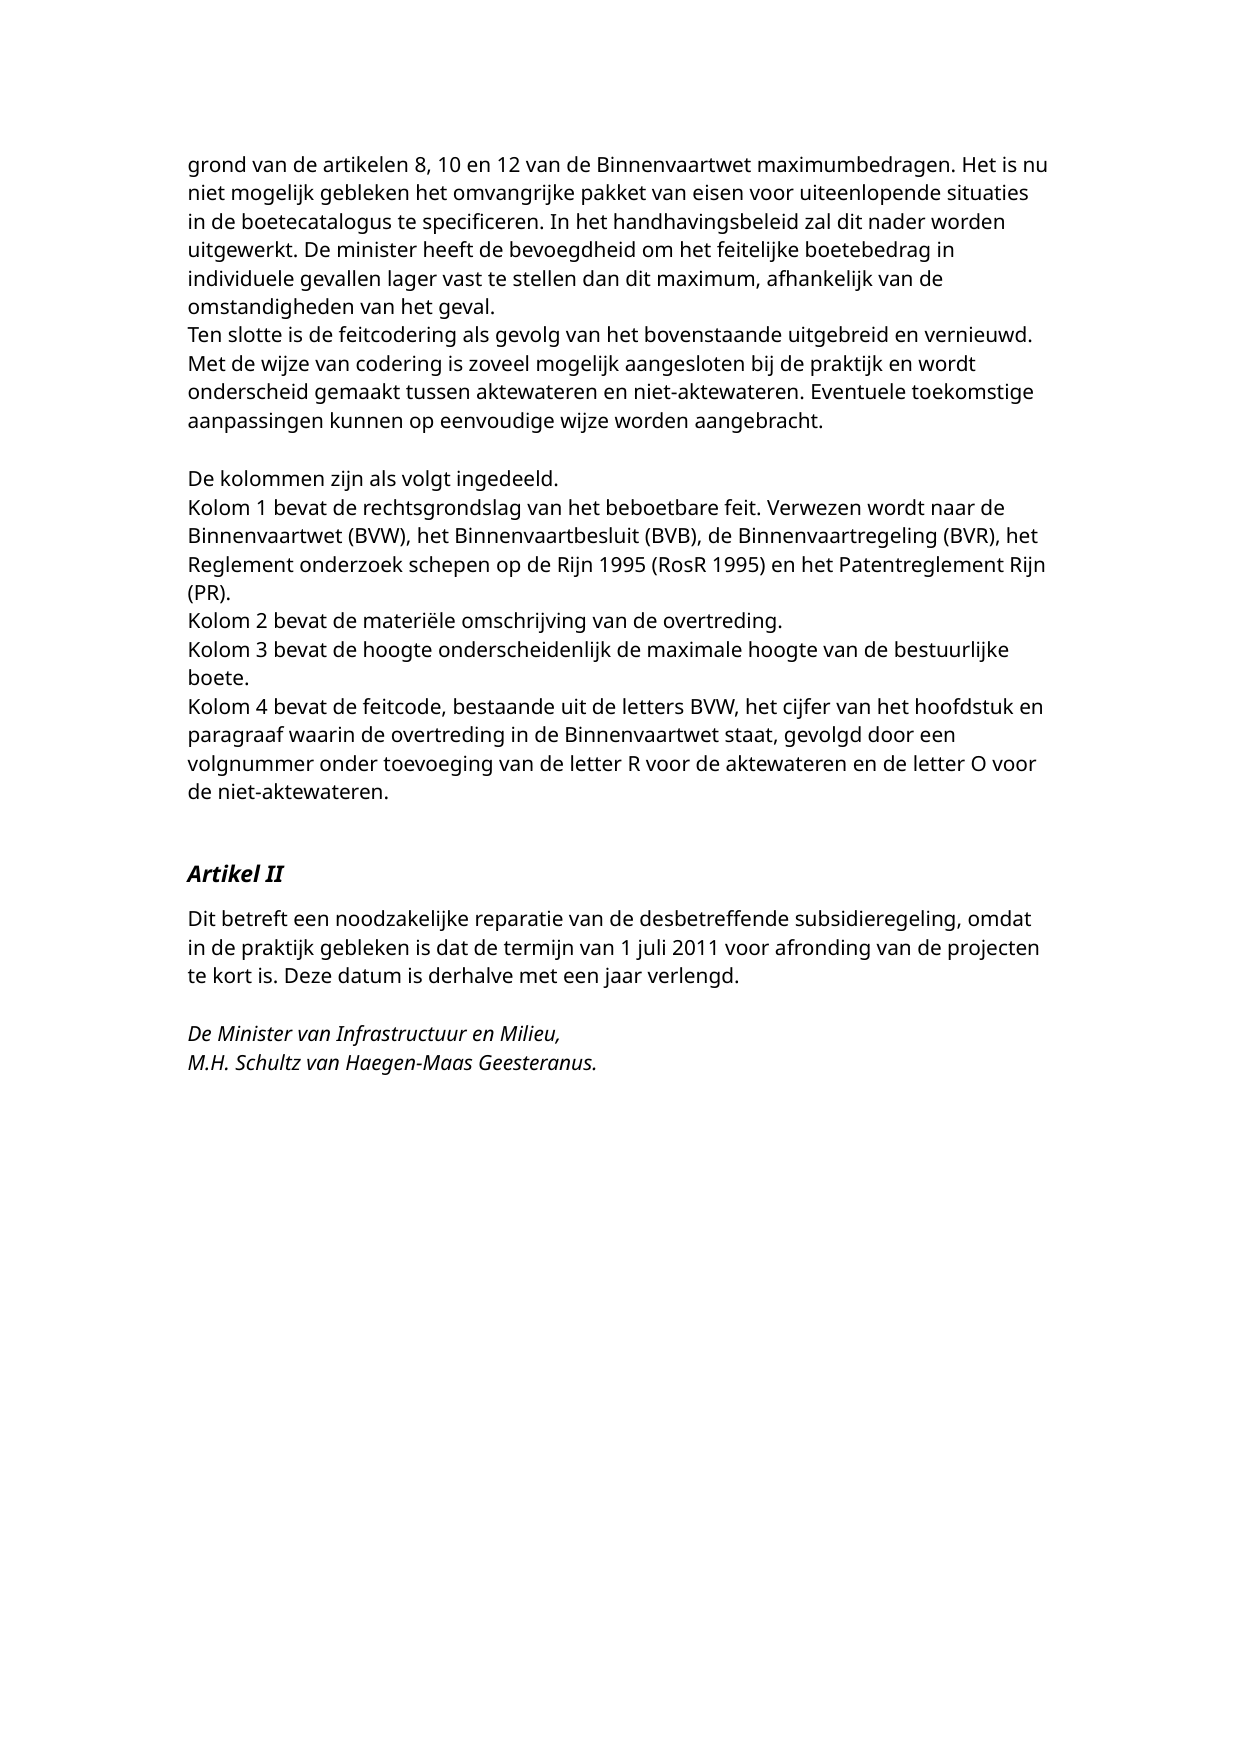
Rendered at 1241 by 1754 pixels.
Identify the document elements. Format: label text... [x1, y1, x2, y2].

text Kolom 4 bevat de feitcode, bestaande uit de letters BVW, het cijfer van het hoofdstuk en paragraaf waarin de overtreding in de Binnenvaartwet staat, gevolgd door een volgnummer onder toevoeging van de letter R voor de aktewateren en de letter O voor de niet-aktewateren. [187, 692, 1053, 806]
text Ten slotte is de feitcodering als gevolg van het bovenstaande uitgebreid en vernieuwd. Met de wijze van codering is zoveel mogelijk aangesloten bij de praktijk en wordt onderscheid gemaakt tussen aktewateren en niet-aktewateren. Eventuele toekomstige aanpassingen kunnen op eenvoudige wijze worden aangebracht. [187, 321, 1053, 434]
text M.H. Schultz van Haegen-Maas Geesteranus. [187, 1048, 1053, 1076]
text Kolom 2 bevat de materiële omschrijving van de overtreding. [187, 607, 1053, 635]
text grond van de artikelen 8, 10 en 12 van de Binnenvaartwet maximumbedragen. Het is nu niet mogelijk gebleken het omvangrijke pakket van eisen voor uiteenlopende situaties in de boetecatalogus te specificeren. In het handhavingsbeleid zal dit nader worden uitgewerkt. De minister heeft de bevoegdheid om het feitelijke boetebedrag in individuele gevallen lager vast te stellen dan dit maximum, afhankelijk van de omstandigheden van het geval. [187, 150, 1053, 321]
text Dit betreft een noodzakelijke reparatie van de desbetreffende subsidieregeling, omdat in de praktijk gebleken is dat de termijn van 1 juli 2011 voor afronding van de projecten te kort is. Deze datum is derhalve met een jaar verlengd. [187, 904, 1053, 990]
text Kolom 1 bevat de rechtsgrondslag van het beboetbare feit. Verwezen wordt naar de Binnenvaartwet (BVW), het Binnenvaartbesluit (BVB), de Binnenvaartregeling (BVR), het Reglement onderzoek schepen op de Rijn 1995 (RosR 1995) en het Patentreglement Rijn (PR). [187, 493, 1053, 607]
text Kolom 3 bevat de hoogte onderscheidenlijk de maximale hoogte van de bestuurlijke boete. [187, 635, 1053, 692]
text De Minister van Infrastructuur en Milieu, [187, 1019, 1053, 1048]
subtitle Artikel II [187, 858, 1053, 889]
text De kolommen zijn als volgt ingedeeld. [187, 464, 1053, 493]
